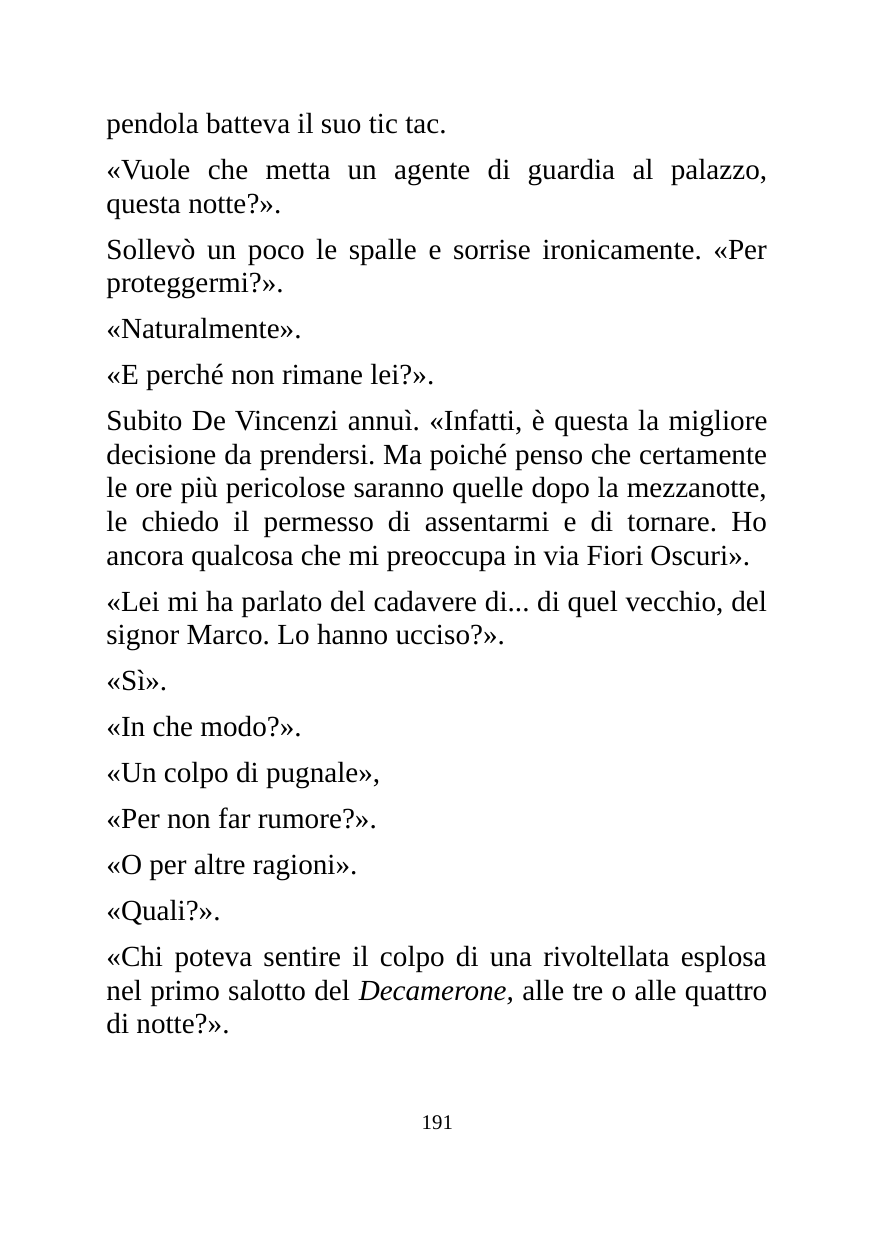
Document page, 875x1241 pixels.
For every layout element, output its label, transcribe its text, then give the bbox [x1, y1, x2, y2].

text «Lei mi ha parlato del cadavere di... di quel vecchio, del signor Marco. Lo hanno ucciso?». [106, 584, 768, 651]
text «Un colpo di pugnale», [106, 755, 768, 789]
text «Per non far rumore?». [106, 801, 768, 835]
text «Sì». [106, 663, 768, 697]
text «In che modo?». [106, 709, 768, 743]
text Sollevò un poco le spalle e sorrise ironicamente. «Per proteggermi?». [106, 232, 768, 299]
text «Quali?». [106, 893, 768, 927]
text «E perché non rimane lei?». [106, 357, 768, 391]
text pendola batteva il suo tic tac. [106, 106, 768, 140]
text «Chi poteva sentire il colpo di una rivoltellata esplosa nel primo salotto del Decamerone, alle tre o alle quattro di notte?». [106, 939, 768, 1040]
text Subito De Vincenzi annuì. «Infatti, è questa la migliore decisione da prendersi. Ma poiché penso che certamente le ore più pericolose saranno quelle dopo la mezzanotte, le chiedo il permesso di assentarmi e di tornare. Ho ancora qualcosa che mi preoccupa in via Fiori Oscuri». [106, 403, 768, 571]
text «Naturalmente». [106, 311, 768, 345]
text «O per altre ragioni». [106, 847, 768, 881]
text «Vuole che metta un agente di guardia al palazzo, questa notte?». [106, 152, 768, 219]
